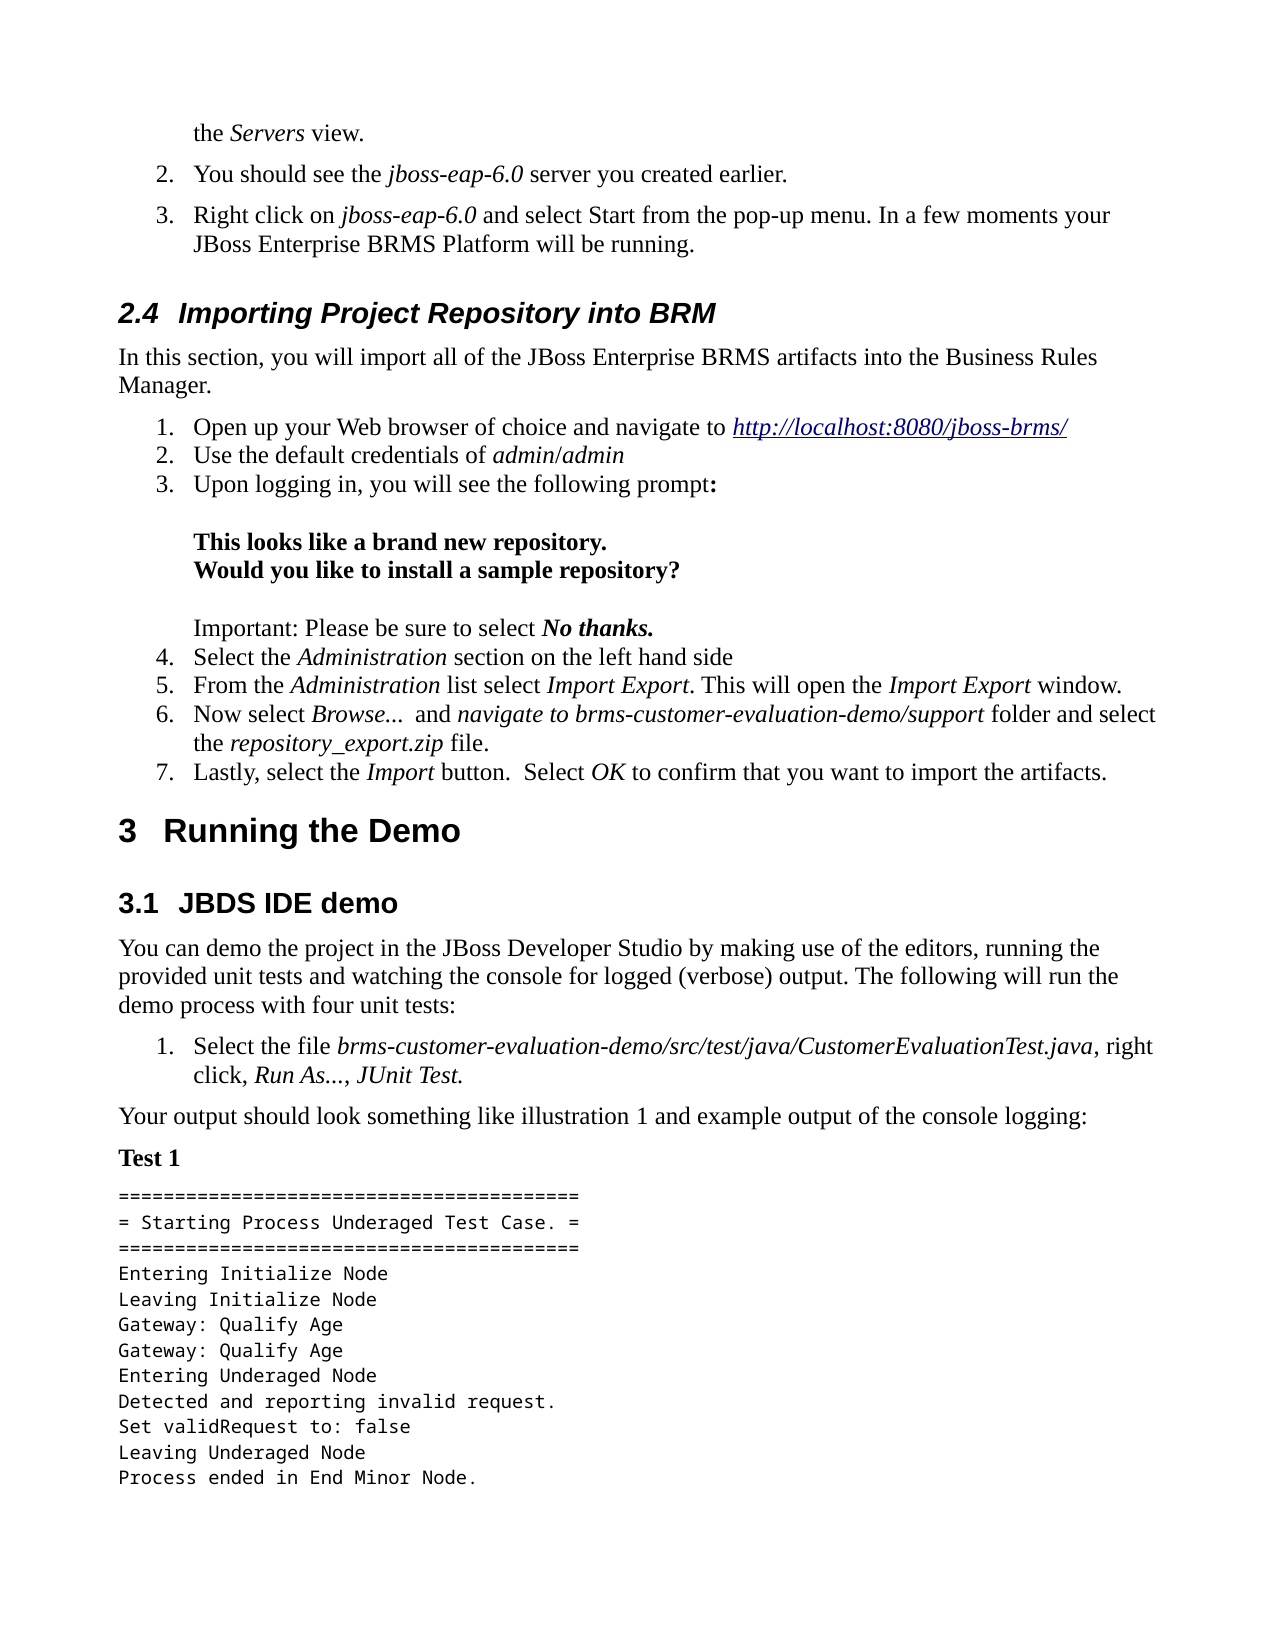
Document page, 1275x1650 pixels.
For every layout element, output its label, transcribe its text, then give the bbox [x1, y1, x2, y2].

text Detected and reporting invalid request. [118, 1388, 1157, 1413]
text Leaving Underaged Node [118, 1439, 1157, 1464]
list Now select Browse... and navigate to brms-customer-evaluation-demo/support folder and select the repository_export.zip file. [156, 699, 1157, 757]
text Process ended in End Minor Node. [118, 1464, 1157, 1490]
subtitle Importing Project Repository into BRM [118, 296, 1157, 329]
list Upon logging in, you will see the following prompt: This looks like a brand new repository. [156, 469, 1157, 555]
text Set validRequest to: false [118, 1413, 1157, 1439]
text Entering Initialize Node [118, 1260, 1157, 1286]
text Leaving Initialize Node [118, 1286, 1157, 1311]
list the Servers view. [156, 118, 1157, 147]
list You should see the jboss-eap-6.0 server you created earlier. [156, 159, 1157, 188]
list Open up your Web browser of choice and navigate to http://localhost:8080/jboss-brms/ [156, 412, 1157, 440]
list Lastly, select the Import button. Select OK to confirm that you want to import the artifacts. [156, 757, 1157, 785]
list From the Administration list select Import Export. This will open the Import Export window. [156, 670, 1157, 699]
list Right click on jboss-eap-6.0 and select Start from the pop-up menu. In a few moments your JBoss Enterprise BRMS Platform will be running. [156, 201, 1157, 258]
text ========================================= [118, 1235, 1157, 1260]
text You can demo the project in the JBoss Developer Studio by making use of the editors, running the provided unit tests and watching the console for logged (verbose) output. The following will run the demo process with four unit tests: [118, 933, 1157, 1019]
text ========================================= [118, 1184, 1157, 1209]
text = Starting Process Underaged Test Case. = [118, 1209, 1157, 1235]
text Gateway: Qualify Age [118, 1311, 1157, 1337]
list Select the Administration section on the left hand side [156, 642, 1157, 670]
text Test 1 [118, 1143, 1157, 1171]
text In this section, you will import all of the JBoss Enterprise BRMS artifacts into the Business Rules Manager. [118, 342, 1157, 399]
text Entering Underaged Node [118, 1362, 1157, 1388]
list Would you like to install a sample repository? Important: Please be sure to select No thanks. [156, 555, 1157, 642]
text Gateway: Qualify Age [118, 1337, 1157, 1362]
subtitle Running the Demo [118, 810, 1157, 849]
subtitle JBDS IDE demo [118, 887, 1157, 920]
list Select the file brms-customer-evaluation-demo/src/test/java/CustomerEvaluationTest.java, right click, Run As..., JUnit Test. [156, 1031, 1157, 1089]
list Use the default credentials of admin/admin [156, 440, 1157, 469]
text Your output should look something like illustration 1 and example output of the console logging: [118, 1101, 1157, 1130]
